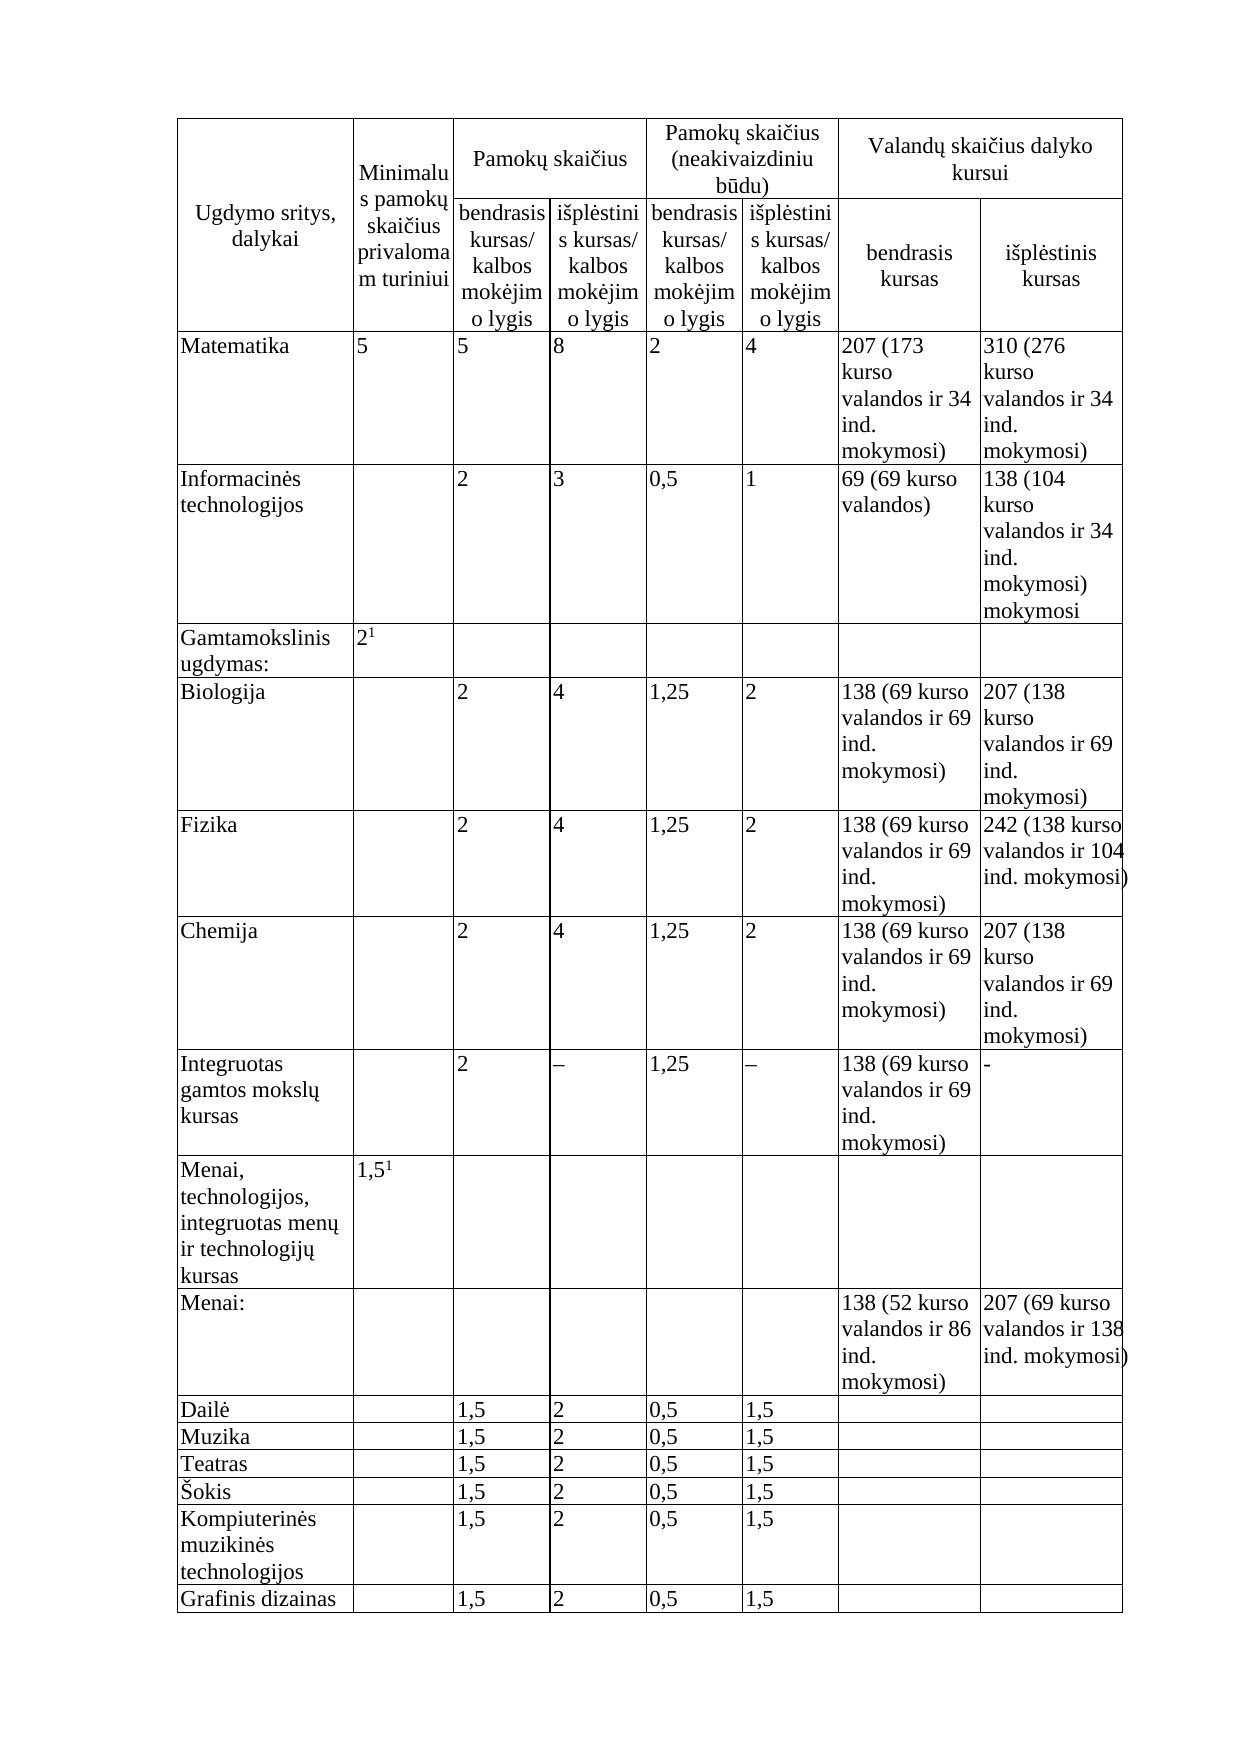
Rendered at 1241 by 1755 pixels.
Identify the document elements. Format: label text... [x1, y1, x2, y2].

table_cell 21 [354, 624, 453, 677]
table_cell 4 [551, 811, 646, 916]
table_cell 207 (138 kurso valandos ir 69 ind. mokymosi) [981, 917, 1122, 1049]
table_cell 1,5 [743, 1423, 838, 1449]
table_cell 207 (138 kurso valandos ir 69 ind. mokymosi) [981, 678, 1122, 809]
table_cell 2 [551, 1396, 646, 1422]
table_header Valandų skaičius dalyko kursui [839, 119, 1122, 198]
table_cell [839, 1156, 980, 1288]
table_cell Menai: [178, 1289, 353, 1394]
table_cell 207 (69 kurso valandos ir 138 ind. mokymosi) [981, 1289, 1122, 1394]
table_cell 2 [647, 332, 742, 464]
table_cell Menai, technologijos, integruotas menų ir technologijų kursas [178, 1156, 353, 1288]
table_cell 0,5 [647, 465, 742, 623]
table_cell [839, 1450, 980, 1477]
table_header Pamokų skaičius [454, 119, 646, 198]
table_cell [551, 1156, 646, 1288]
table_cell 1,5 [454, 1423, 549, 1449]
table_cell [454, 1289, 549, 1394]
table_cell 1,5 [743, 1585, 838, 1612]
table_cell [981, 1478, 1122, 1504]
table_cell 1,5 [454, 1450, 549, 1477]
table_cell Teatras [178, 1450, 353, 1477]
table_cell Integruotas gamtos mokslų kursas [178, 1050, 353, 1155]
table_cell 1,25 [647, 1050, 742, 1155]
table_cell 4 [551, 917, 646, 1049]
table_cell išplėstinis kursas [981, 199, 1122, 331]
table_cell [647, 1289, 742, 1394]
table_cell [454, 624, 549, 677]
table_cell 1,5 [743, 1505, 838, 1584]
table_cell [354, 1423, 453, 1449]
table_cell [743, 624, 838, 677]
table_cell [354, 465, 453, 623]
table_cell [647, 1156, 742, 1288]
table_cell [354, 917, 453, 1049]
table_cell 5 [454, 332, 549, 464]
table_cell [354, 1050, 453, 1155]
table_cell 207 (173 kurso valandos ir 34 ind. mokymosi) [839, 332, 980, 464]
table_cell išplėstinis kursas/ kalbos mokėjimo lygis [551, 199, 646, 331]
table_cell 0,5 [647, 1505, 742, 1584]
table_cell 0,5 [647, 1396, 742, 1422]
table_cell bendrasis kursas/ kalbos mokėjimo lygis [454, 199, 549, 331]
table_cell [839, 624, 980, 677]
table_cell 1,5 [454, 1478, 549, 1504]
table_cell [743, 1289, 838, 1394]
table_cell [981, 1450, 1122, 1477]
table_cell 1,5 [743, 1396, 838, 1422]
table_cell bendrasis kursas/ kalbos mokėjimo lygis [647, 199, 742, 331]
table_cell 0,5 [647, 1423, 742, 1449]
table_cell Dailė [178, 1396, 353, 1422]
table_cell Chemija [178, 917, 353, 1049]
table_cell [551, 1289, 646, 1394]
table_cell 0,5 [647, 1450, 742, 1477]
table_cell [354, 811, 453, 916]
table_cell Gamtamokslinis ugdymas: [178, 624, 353, 677]
table_cell [354, 1396, 453, 1422]
table_cell [354, 1505, 453, 1584]
table_cell Informacinės technologijos [178, 465, 353, 623]
table_cell 8 [551, 332, 646, 464]
table_cell [981, 1585, 1122, 1612]
table_cell [981, 624, 1122, 677]
table_cell Grafinis dizainas [178, 1585, 353, 1612]
table_cell 1,25 [647, 678, 742, 809]
table_cell bendrasis kursas [839, 199, 980, 331]
table_cell 4 [743, 332, 838, 464]
table_cell 1,5 [454, 1505, 549, 1584]
table_cell [354, 1289, 453, 1394]
table_cell 242 (138 kurso valandos ir 104 ind. mokymosi) [981, 811, 1122, 916]
table_cell [743, 1156, 838, 1288]
table_header Ugdymo sritys, dalykai [178, 119, 353, 331]
table_cell Fizika [178, 811, 353, 916]
table_cell 2 [551, 1505, 646, 1584]
table_cell 1,51 [354, 1156, 453, 1288]
table_cell [981, 1423, 1122, 1449]
table_cell [551, 624, 646, 677]
table_cell [981, 1156, 1122, 1288]
table_cell 2 [743, 678, 838, 809]
table_cell Kompiuterinės muzikinės technologijos [178, 1505, 353, 1584]
table_cell [454, 1156, 549, 1288]
table_cell [839, 1396, 980, 1422]
table_cell 3 [551, 465, 646, 623]
table_cell [981, 1505, 1122, 1584]
table_cell 2 [454, 678, 549, 809]
table_cell [839, 1505, 980, 1584]
table_cell - [981, 1050, 1122, 1155]
table_cell 2 [743, 917, 838, 1049]
table_cell 2 [551, 1585, 646, 1612]
table_cell 1,25 [647, 811, 742, 916]
table_cell 2 [454, 1050, 549, 1155]
table_cell 138 (69 kurso valandos ir 69 ind. mokymosi) [839, 1050, 980, 1155]
table_cell [354, 1478, 453, 1504]
table_cell Matematika [178, 332, 353, 464]
table_cell 1,5 [743, 1478, 838, 1504]
table_cell – [551, 1050, 646, 1155]
table_cell – [743, 1050, 838, 1155]
table_cell [839, 1478, 980, 1504]
table_cell 138 (69 kurso valandos ir 69 ind. mokymosi) [839, 678, 980, 809]
table_cell išplėstinis kursas/ kalbos mokėjimo lygis [743, 199, 838, 331]
table_cell 4 [551, 678, 646, 809]
table_cell [354, 1450, 453, 1477]
table_cell [354, 1585, 453, 1612]
table_cell 310 (276 kurso valandos ir 34 ind. mokymosi) [981, 332, 1122, 464]
table_cell 138 (104 kurso valandos ir 34 ind. mokymosi) mokymosi [981, 465, 1122, 623]
table_cell 2 [551, 1423, 646, 1449]
table_header Minimalus pamokų skaičius privalomam turiniui [354, 119, 453, 331]
table_cell 2 [551, 1450, 646, 1477]
table_cell 138 (69 kurso valandos ir 69 ind. mokymosi) [839, 811, 980, 916]
table_cell [354, 678, 453, 809]
table_cell Biologija [178, 678, 353, 809]
table_header Pamokų skaičius (neakivaizdiniu būdu) [647, 119, 838, 198]
table_cell 0,5 [647, 1585, 742, 1612]
table_cell 5 [354, 332, 453, 464]
table_cell 2 [743, 811, 838, 916]
table_cell 138 (52 kurso valandos ir 86 ind. mokymosi) [839, 1289, 980, 1394]
table_cell 1,5 [454, 1396, 549, 1422]
table_cell Muzika [178, 1423, 353, 1449]
table_cell 2 [454, 811, 549, 916]
table_cell 138 (69 kurso valandos ir 69 ind. mokymosi) [839, 917, 980, 1049]
table_cell 1,25 [647, 917, 742, 1049]
table_cell Šokis [178, 1478, 353, 1504]
table_cell 69 (69 kurso valandos) [839, 465, 980, 623]
table_cell 0,5 [647, 1478, 742, 1504]
table_cell 1,5 [743, 1450, 838, 1477]
table_cell 1 [743, 465, 838, 623]
table_cell [839, 1585, 980, 1612]
table_cell 2 [454, 917, 549, 1049]
table_cell [839, 1423, 980, 1449]
table_cell 2 [454, 465, 549, 623]
table_cell [647, 624, 742, 677]
table_cell [981, 1396, 1122, 1422]
table_cell 2 [551, 1478, 646, 1504]
table_cell 1,5 [454, 1585, 549, 1612]
